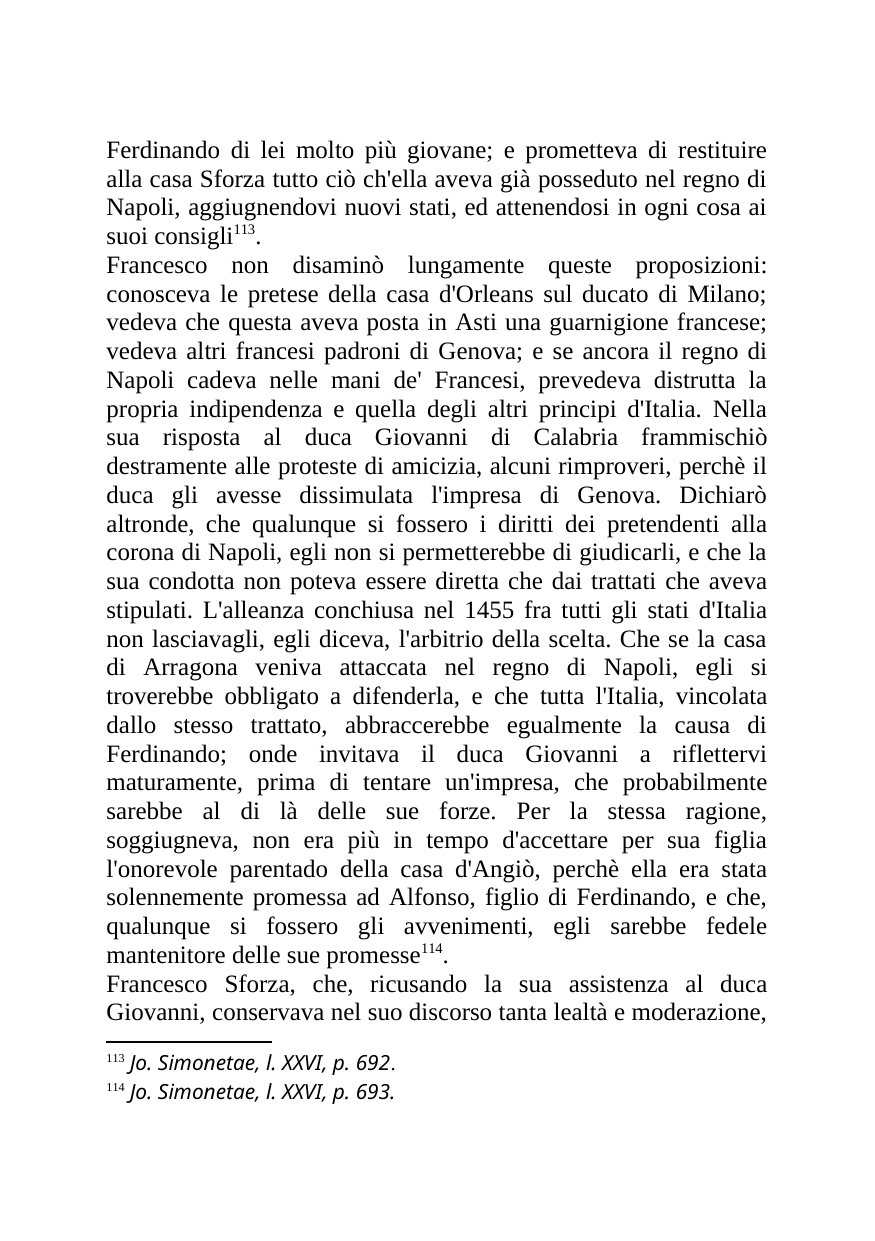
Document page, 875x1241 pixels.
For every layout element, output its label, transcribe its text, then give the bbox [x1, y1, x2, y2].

text Jo. Simonetae, l. XXVI, p. 692. [106, 1048, 768, 1077]
text Jo. Simonetae, l. XXVI, p. 693. [106, 1077, 768, 1105]
text Francesco non disaminò lungamente queste proposizioni: conosceva le pretese della casa d'Orleans sul ducato di Milano; vedeva che questa aveva posta in Asti una guarnigione francese; vedeva altri francesi padroni di Genova; e se ancora il regno di Napoli cadeva nelle mani de' Francesi, prevedeva distrutta la propria indipendenza e quella degli altri principi d'Italia. Nella sua risposta al duca Giovanni di Calabria frammischiò destramente alle proteste di amicizia, alcuni rimproveri, perchè il duca gli avesse dissimulata l'impresa di Genova. Dichiarò altronde, che qualunque si fossero i diritti dei pretendenti alla corona di Napoli, egli non si permetterebbe di giudicarli, e che la sua condotta non poteva essere diretta che dai trattati che aveva stipulati. L'alleanza conchiusa nel 1455 fra tutti gli stati d'Italia non lasciavagli, egli diceva, l'arbitrio della scelta. Che se la casa di Arragona veniva attaccata nel regno di Napoli, egli si troverebbe obbligato a difenderla, e che tutta l'Italia, vincolata dallo stesso trattato, abbraccerebbe egualmente la causa di Ferdinando; onde invitava il duca Giovanni a riflettervi maturamente, prima di tentare un'impresa, che probabilmente sarebbe al di là delle sue forze. Per la stessa ragione, soggiugneva, non era più in tempo d'accettare per sua figlia l'onorevole parentado della casa d'Angiò, perchè ella era stata solennemente promessa ad Alfonso, figlio di Ferdinando, e che, qualunque si fossero gli avvenimenti, egli sarebbe fedele mantenitore delle sue promesse. [106, 250, 768, 969]
text Ferdinando di lei molto più giovane; e prometteva di restituire alla casa Sforza tutto ciò ch'ella aveva già posseduto nel regno di Napoli, aggiugnendovi nuovi stati, ed attenendosi in ogni cosa ai suoi consigli. [106, 135, 768, 250]
text Francesco Sforza, che, ricusando la sua assistenza al duca Giovanni, conservava nel suo discorso tanta lealtà e moderazione, [106, 969, 768, 1026]
